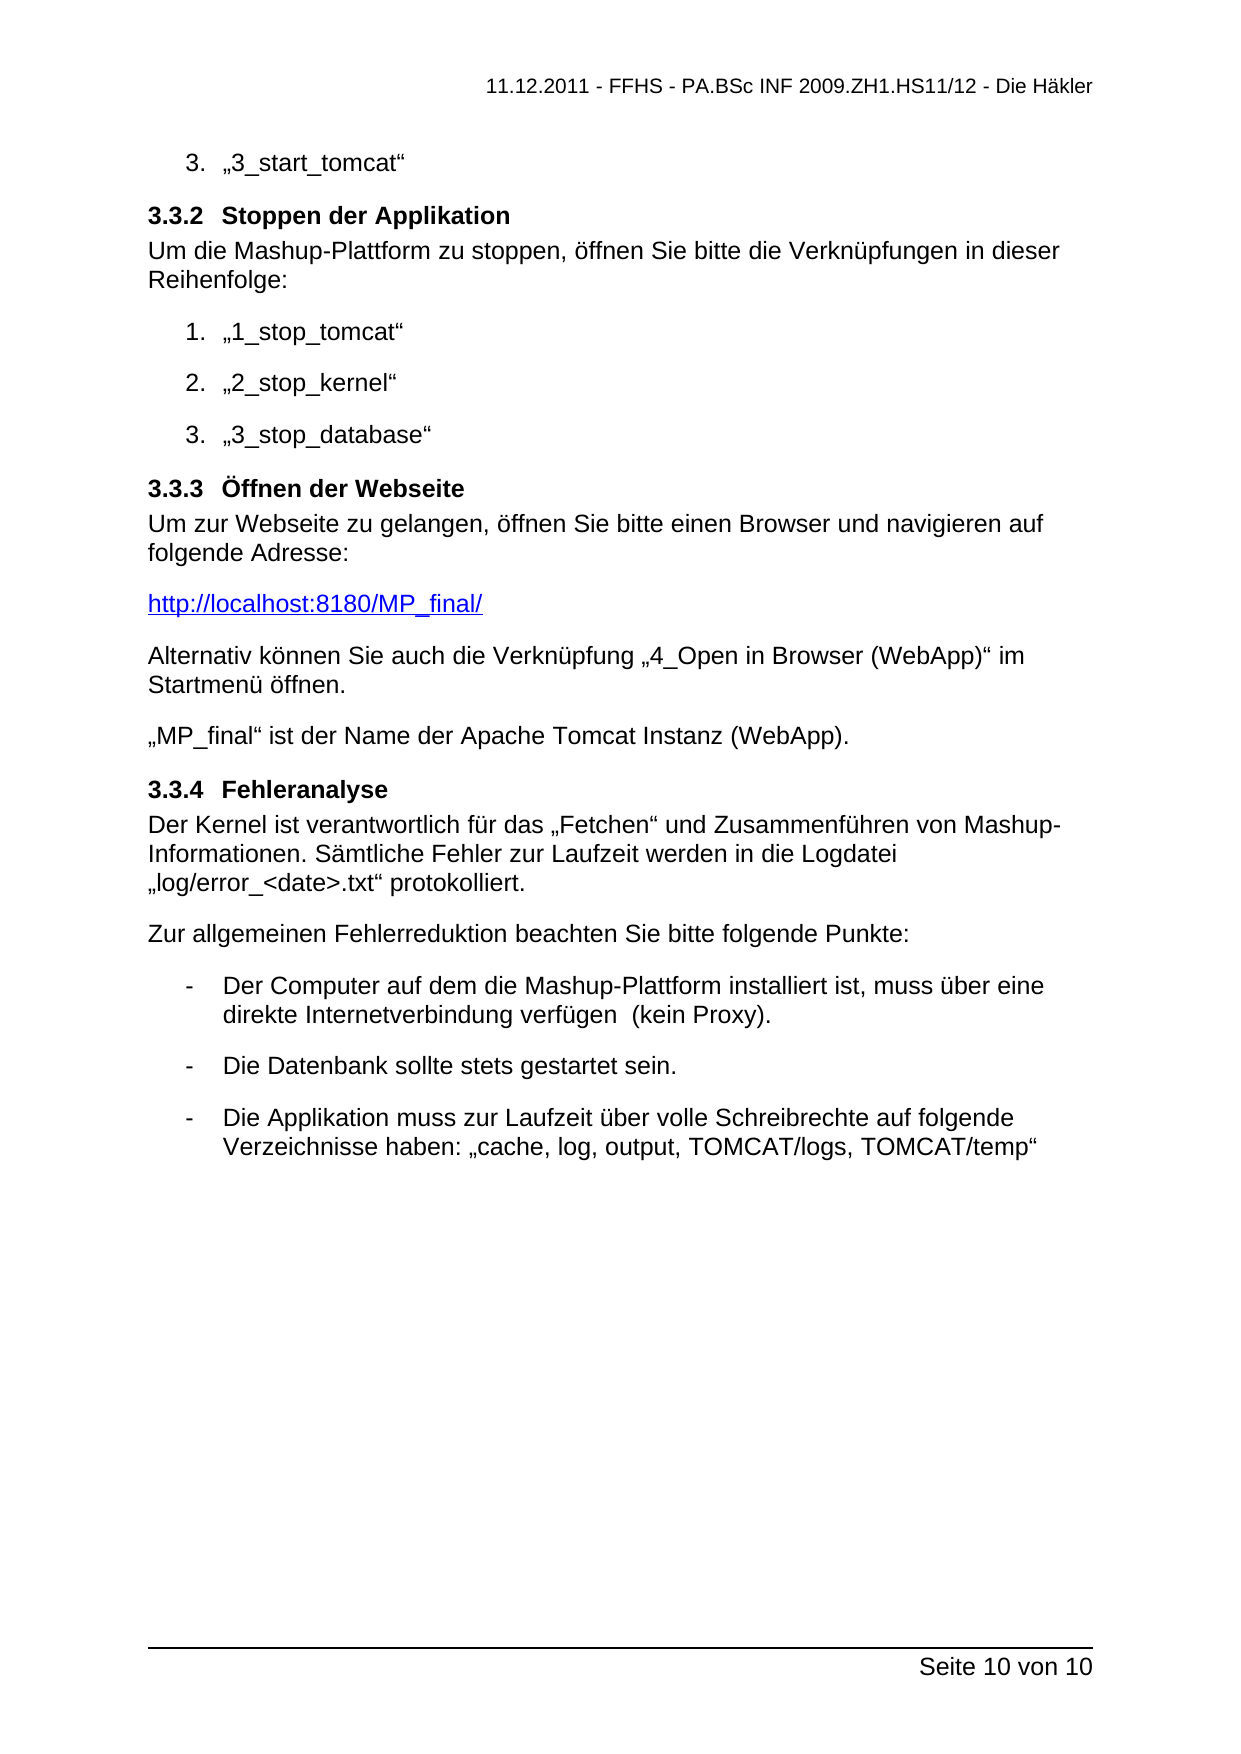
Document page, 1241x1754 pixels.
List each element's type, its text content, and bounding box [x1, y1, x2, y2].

text Der Kernel ist verantwortlich für das „Fetchen“ und Zusammenführen von Mashup-Informationen. Sämtliche Fehler zur Laufzeit werden in die Logdatei „log/error_<date>.txt“ protokolliert. [148, 810, 1093, 896]
subtitle Fehleranalyse [148, 775, 1093, 804]
text Zur allgemeinen Fehlerreduktion beachten Sie bitte folgende Punkte: [148, 919, 1093, 948]
list „3_stop_database“ [185, 420, 1093, 449]
list „3_start_tomcat“ [185, 148, 1093, 176]
text „MP_final“ ist der Name der Apache Tomcat Instanz (WebApp). [148, 721, 1093, 750]
subtitle Öffnen der Webseite [148, 474, 1093, 503]
text Alternativ können Sie auch die Verknüpfung „4_Open in Browser (WebApp)“ im Startmenü öffnen. [148, 641, 1093, 698]
list Der Computer auf dem die Mashup-Plattform installiert ist, muss über eine direkte Internetverbindung verfügen (kein Proxy). [185, 971, 1093, 1028]
list Die Datenbank sollte stets gestartet sein. [185, 1051, 1093, 1080]
list „1_stop_tomcat“ [185, 317, 1093, 346]
text Um die Mashup-Plattform zu stoppen, öffnen Sie bitte die Verknüpfungen in dieser Reihenfolge: [148, 236, 1093, 294]
subtitle Stoppen der Applikation [148, 201, 1093, 230]
list Die Applikation muss zur Laufzeit über volle Schreibrechte auf folgende Verzeichnisse haben: „cache, log, output, TOMCAT/logs, TOMCAT/temp“ [185, 1103, 1093, 1161]
text http://localhost:8180/MP_final/ [148, 589, 1093, 618]
list „2_stop_kernel“ [185, 368, 1093, 397]
text Um zur Webseite zu gelangen, öffnen Sie bitte einen Browser und navigieren auf folgende Adresse: [148, 509, 1093, 566]
